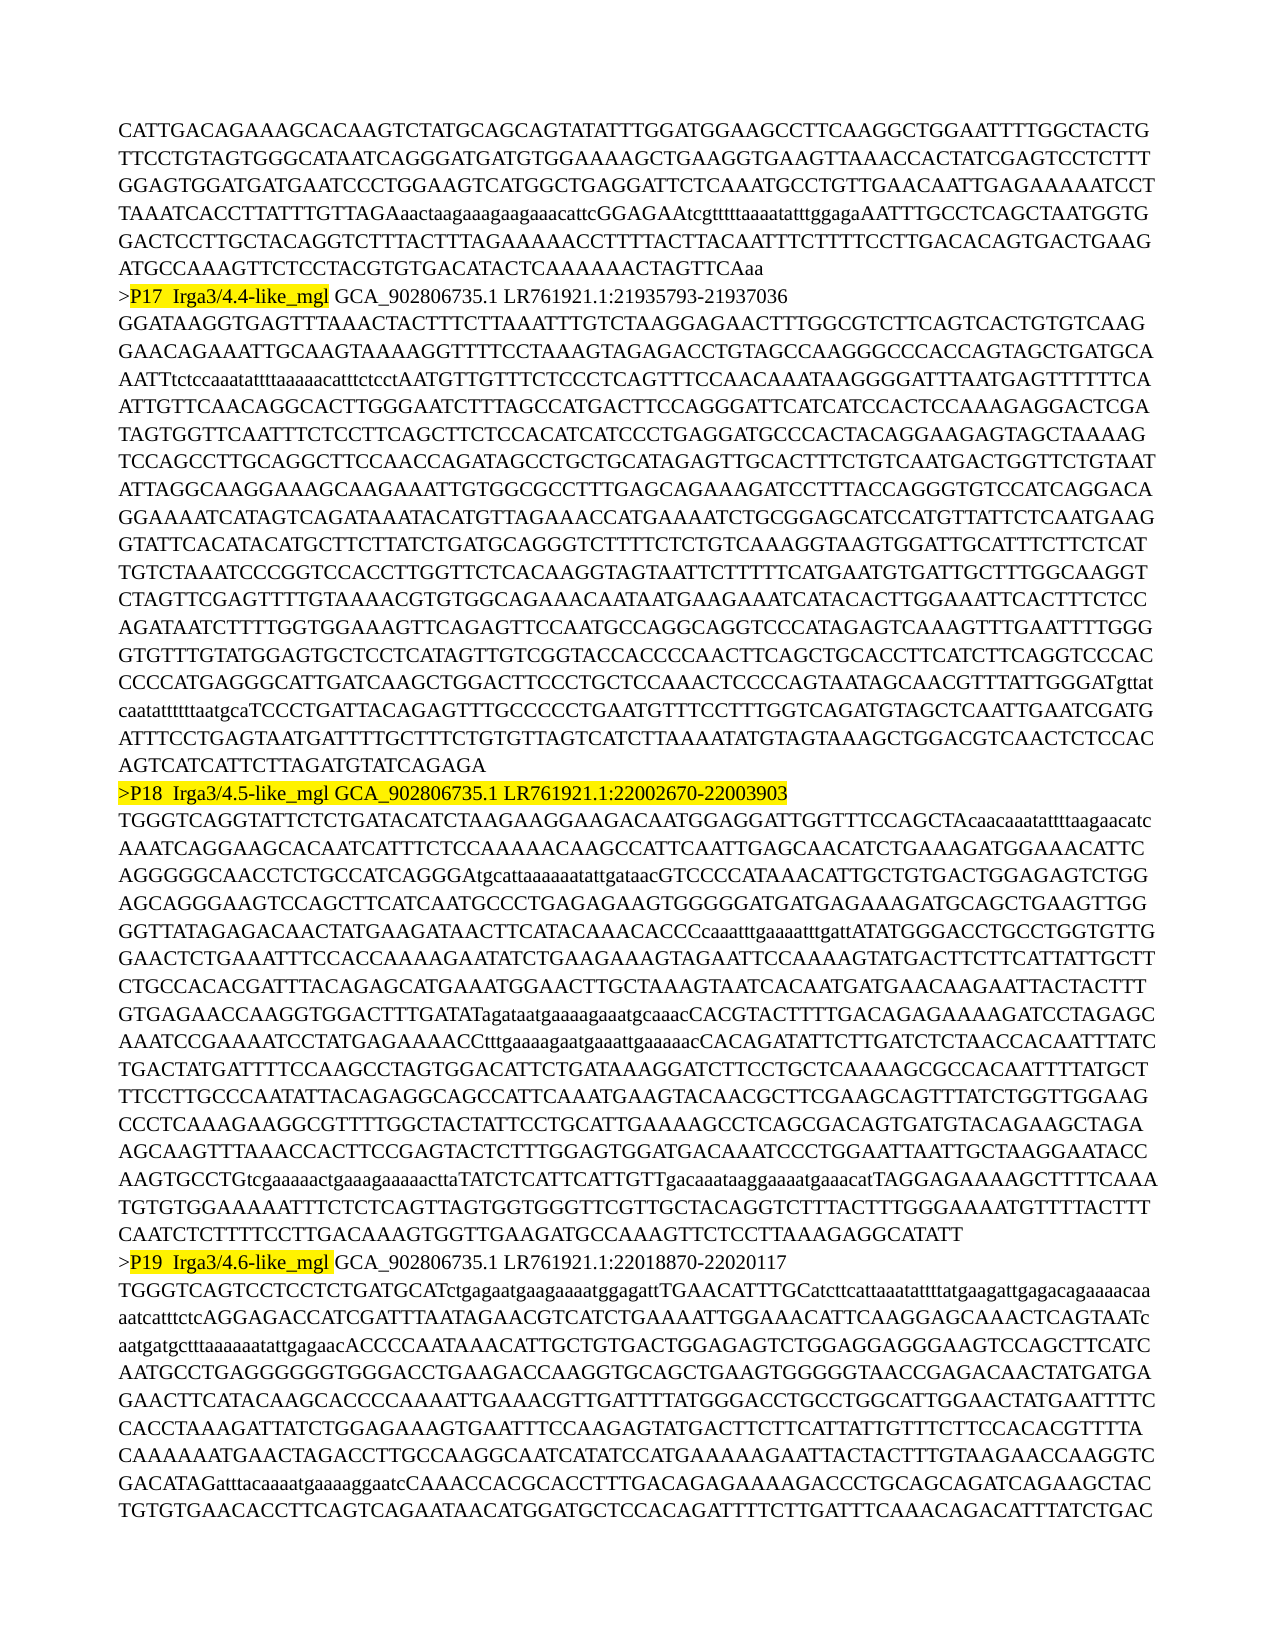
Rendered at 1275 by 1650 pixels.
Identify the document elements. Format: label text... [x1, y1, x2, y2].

text >P18 Irga3/4.5-like_mgl GCA_902806735.1 LR761921.1:22002670-22003903 [118, 781, 1157, 805]
text CATTGACAGAAAGCACAAGTCTATGCAGCAGTATATTTGGATGGAAGCCTTCAAGGCTGGAATTTTGGCTACTGTTCCTGTAGTGGGCATAATCAGGGATGATGTGGAAAAGCTGAAGGTGAAGTTAAACCACTATCGAGTCCTCTTTGGAGTGGATGATGAATCCCTGGAAGTCATGGCTGAGGATTCTCAAATGCCTGTTGAACAATTGAGAAAAATCCTTAAATCACCTTATTTGTTAGAaactaagaaagaagaaacattcGGAGAAtcgtttttaaaatatttggagaAATTTGCCTCAGCTAATGGTGGACTCCTTGCTACAGGTCTTTACTTTAGAAAAACCTTTTACTTACAATTTCTTTTCCTTGACACAGTGACTGAAGATGCCAAAGTTCTCCTACGTGTGACATACTCAAAAAACTAGTTCAaa [118, 118, 1157, 280]
text >P19 Irga3/4.6-like_mgl GCA_902806735.1 LR761921.1:22018870-22020117 [118, 1250, 1157, 1274]
text GGATAAGGTGAGTTTAAACTACTTTCTTAAATTTGTCTAAGGAGAACTTTGGCGTCTTCAGTCACTGTGTCAAGGAACAGAAATTGCAAGTAAAAGGTTTTCCTAAAGTAGAGACCTGTAGCCAAGGGCCCACCAGTAGCTGATGCAAATTtctccaaatattttaaaaacatttctcctAATGTTGTTTCTCCCTCAGTTTCCAACAAATAAGGGGATTTAATGAGTTTTTTCAATTGTTCAACAGGCACTTGGGAATCTTTAGCCATGACTTCCAGGGATTCATCATCCACTCCAAAGAGGACTCGATAGTGGTTCAATTTCTCCTTCAGCTTCTCCACATCATCCCTGAGGATGCCCACTACAGGAAGAGTAGCTAAAAGTCCAGCCTTGCAGGCTTCCAACCAGATAGCCTGCTGCATAGAGTTGCACTTTCTGTCAATGACTGGTTCTGTAATATTAGGCAAGGAAAGCAAGAAATTGTGGCGCCTTTGAGCAGAAAGATCCTTTACCAGGGTGTCCATCAGGACAGGAAAATCATAGTCAGATAAATACATGTTAGAAACCATGAAAATCTGCGGAGCATCCATGTTATTCTCAATGAAGGTATTCACATACATGCTTCTTATCTGATGCAGGGTCTTTTCTCTGTCAAAGGTAAGTGGATTGCATTTCTTCTCATTGTCTAAATCCCGGTCCACCTTGGTTCTCACAAGGTAGTAATTCTTTTTCATGAATGTGATTGCTTTGGCAAGGTCTAGTTCGAGTTTTGTAAAACGTGTGGCAGAAACAATAATGAAGAAATCATACACTTGGAAATTCACTTTCTCCAGATAATCTTTTGGTGGAAAGTTCAGAGTTCCAATGCCAGGCAGGTCCCATAGAGTCAAAGTTTGAATTTTGGGGTGTTTGTATGGAGTGCTCCTCATAGTTGTCGGTACCACCCCAACTTCAGCTGCACCTTCATCTTCAGGTCCCACCCCCATGAGGGCATTGATCAAGCTGGACTTCCCTGCTCCAAACTCCCCAGTAATAGCAACGTTTATTGGGATgttatcaatattttttaatgcaTCCCTGATTACAGAGTTTGCCCCCTGAATGTTTCCTTTGGTCAGATGTAGCTCAATTGAATCGATGATTTCCTGAGTAATGATTTTGCTTTCTGTGTTAGTCATCTTAAAATATGTAGTAAAGCTGGACGTCAACTCTCCACAGTCATCATTCTTAGATGTATCAGAGA [118, 311, 1157, 777]
text TGGGTCAGTCCTCCTCTGATGCATctgagaatgaagaaaatggagattTGAACATTTGCatcttcattaaatattttatgaagattgagacagaaaacaaaatcatttctcAGGAGACCATCGATTTAATAGAACGTCATCTGAAAATTGGAAACATTCAAGGAGCAAACTCAGTAATcaatgatgctttaaaaaatattgagaacACCCCAATAAACATTGCTGTGACTGGAGAGTCTGGAGGAGGGAAGTCCAGCTTCATCAATGCCTGAGGGGGGTGGGACCTGAAGACCAAGGTGCAGCTGAAGTGGGGGTAACCGAGACAACTATGATGAGAACTTCATACAAGCACCCCAAAATTGAAACGTTGATTTTATGGGACCTGCCTGGCATTGGAACTATGAATTTTCCACCTAAAGATTATCTGGAGAAAGTGAATTTCCAAGAGTATGACTTCTTCATTATTGTTTCTTCCACACGTTTTACAAAAAATGAACTAGACCTTGCCAAGGCAATCATATCCATGAAAAAGAATTACTACTTTGTAAGAACCAAGGTCGACATAGatttacaaaatgaaaaggaatcCAAACCACGCACCTTTGACAGAGAAAAGACCCTGCAGCAGATCAGAAGCTACTGTGTGAACACCTTCAGTCAGAATAACATGGATGCTCCACAGATTTTCTTGATTTCAAACAGACATTTATCTGAC [118, 1277, 1157, 1522]
text >P17 Irga3/4.4-like_mgl GCA_902806735.1 LR761921.1:21935793-21937036 [118, 284, 1157, 308]
text TGGGTCAGGTATTCTCTGATACATCTAAGAAGGAAGACAATGGAGGATTGGTTTCCAGCTAcaacaaatattttaagaacatcAAATCAGGAAGCACAATCATTTCTCCAAAAACAAGCCATTCAATTGAGCAACATCTGAAAGATGGAAACATTCAGGGGGCAACCTCTGCCATCAGGGAtgcattaaaaaatattgataacGTCCCCATAAACATTGCTGTGACTGGAGAGTCTGGAGCAGGGAAGTCCAGCTTCATCAATGCCCTGAGAGAAGTGGGGGATGATGAGAAAGATGCAGCTGAAGTTGGGGTTATAGAGACAACTATGAAGATAACTTCATACAAACACCCcaaatttgaaaatttgattATATGGGACCTGCCTGGTGTTGGAACTCTGAAATTTCCACCAAAAGAATATCTGAAGAAAGTAGAATTCCAAAAGTATGACTTCTTCATTATTGCTTCTGCCACACGATTTACAGAGCATGAAATGGAACTTGCTAAAGTAATCACAATGATGAACAAGAATTACTACTTTGTGAGAACCAAGGTGGACTTTGATATagataatgaaaagaaatgcaaacCACGTACTTTTGACAGAGAAAAGATCCTAGAGCAAATCCGAAAATCCTATGAGAAAACCtttgaaaagaatgaaattgaaaaacCACAGATATTCTTGATCTCTAACCACAATTTATCTGACTATGATTTTCCAAGCCTAGTGGACATTCTGATAAAGGATCTTCCTGCTCAAAAGCGCCACAATTTTATGCTTTCCTTGCCCAATATTACAGAGGCAGCCATTCAAATGAAGTACAACGCTTCGAAGCAGTTTATCTGGTTGGAAGCCCTCAAAGAAGGCGTTTTGGCTACTATTCCTGCATTGAAAAGCCTCAGCGACAGTGATGTACAGAAGCTAGAAGCAAGTTTAAACCACTTCCGAGTACTCTTTGGAGTGGATGACAAATCCCTGGAATTAATTGCTAAGGAATACCAAGTGCCTGtcgaaaaactgaaagaaaaacttaTATCTCATTCATTGTTgacaaataaggaaaatgaaacatTAGGAGAAAAGCTTTTCAAATGTGTGGAAAAATTTCTCTCAGTTAGTGGTGGGTTCGTTGCTACAGGTCTTTACTTTGGGAAAATGTTTTACTTTCAATCTCTTTTCCTTGACAAAGTGGTTGAAGATGCCAAAGTTCTCCTTAAAGAGGCATATT [118, 808, 1157, 1246]
